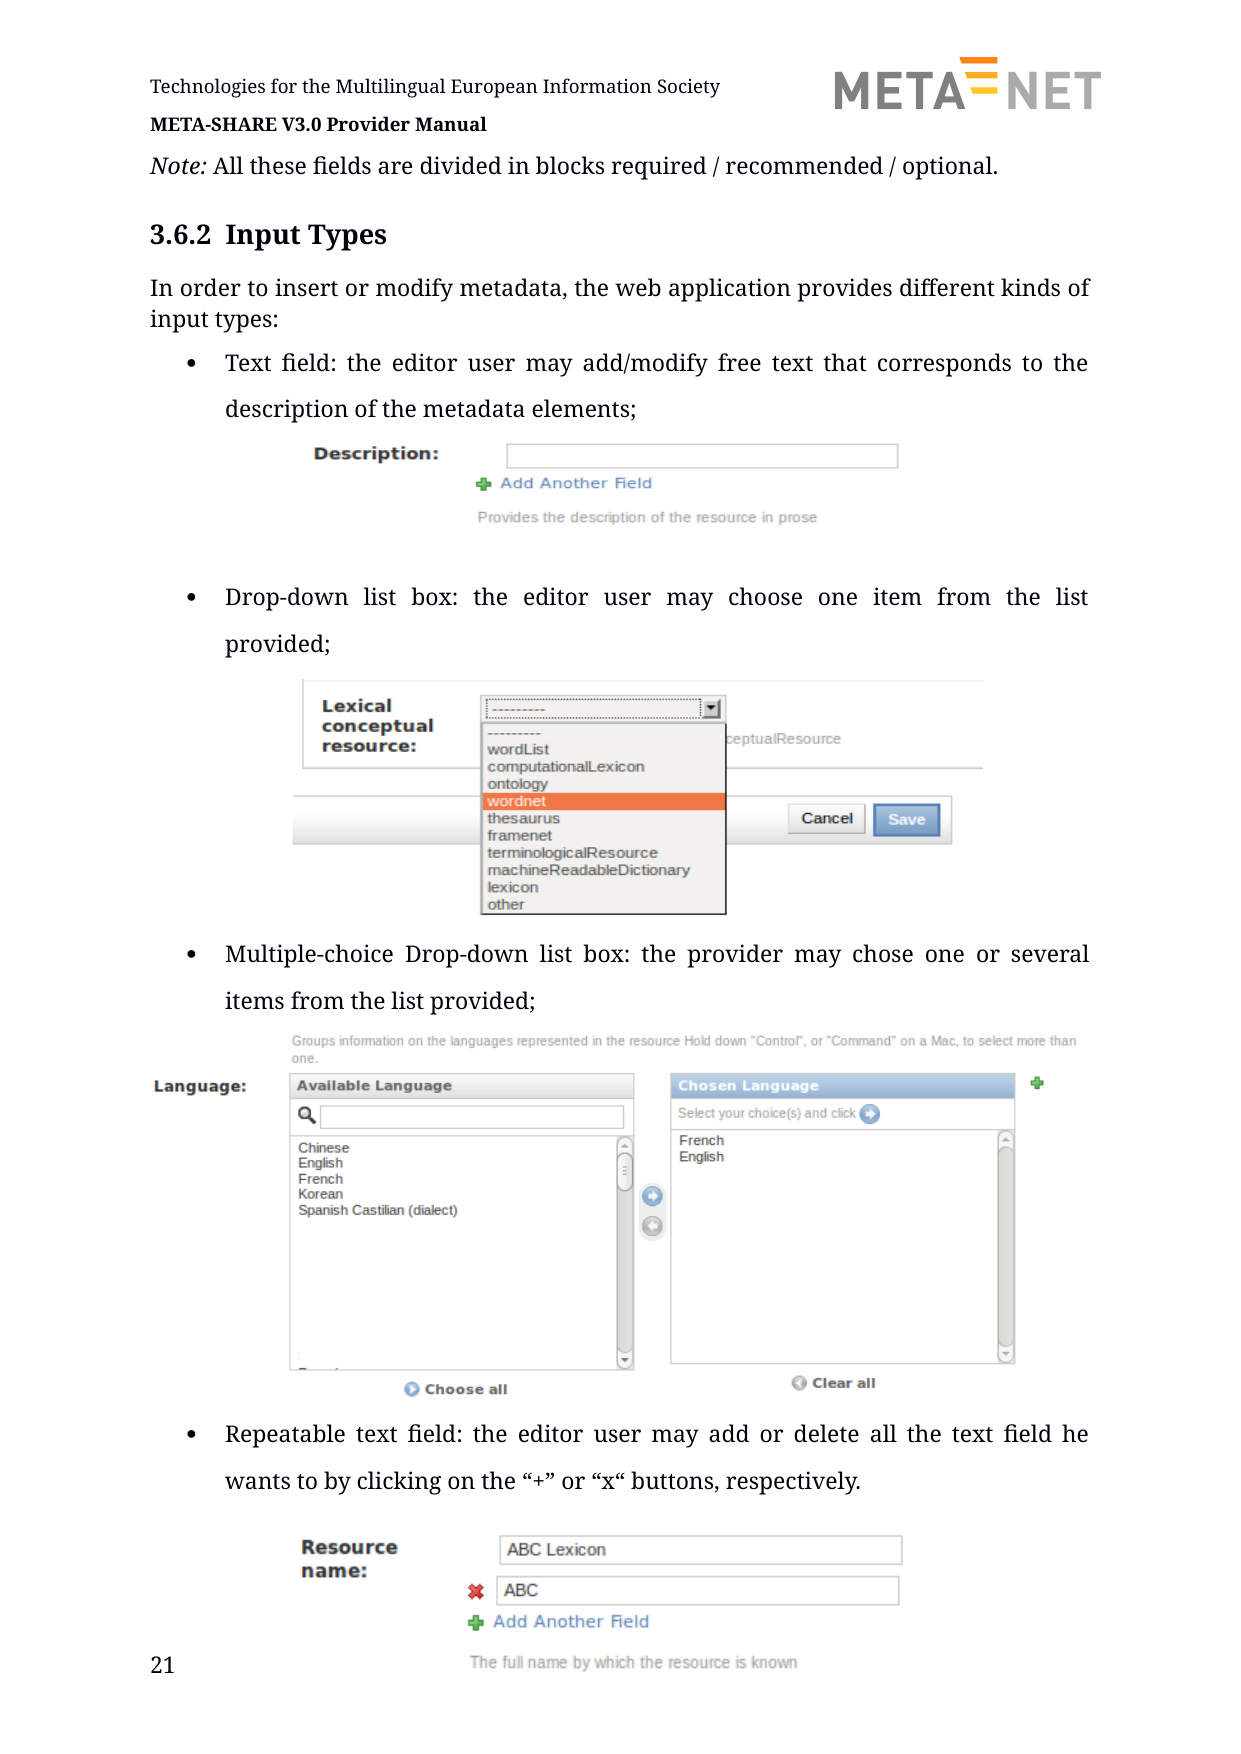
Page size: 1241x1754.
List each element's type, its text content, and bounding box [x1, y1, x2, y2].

subtitle Input Types [150, 216, 1090, 253]
picture [300, 432, 917, 529]
picture [292, 679, 983, 923]
list Text field: the editor user may add/modify free text that corresponds to the description of the metadata elements; [187, 346, 1090, 424]
text Note: All these fields are divided in blocks required / recommended / optional. [150, 150, 1090, 181]
list Multiple-choice Drop-down list box: the provider may chose one or several items from the list provided; [187, 909, 1090, 1016]
picture [298, 1523, 928, 1681]
list Drop-down list box: the editor user may choose one item from the list provided; [187, 581, 1090, 659]
text In order to insert or modify metadata, the web application provides different kinds of input types: [150, 271, 1090, 334]
picture [830, 56, 1106, 111]
picture [150, 1032, 1091, 1403]
list Repeatable text field: the editor user may add or delete all the text field he wants to by clicking on the “+” or “x“ buttons, respectively. [187, 1403, 1090, 1497]
